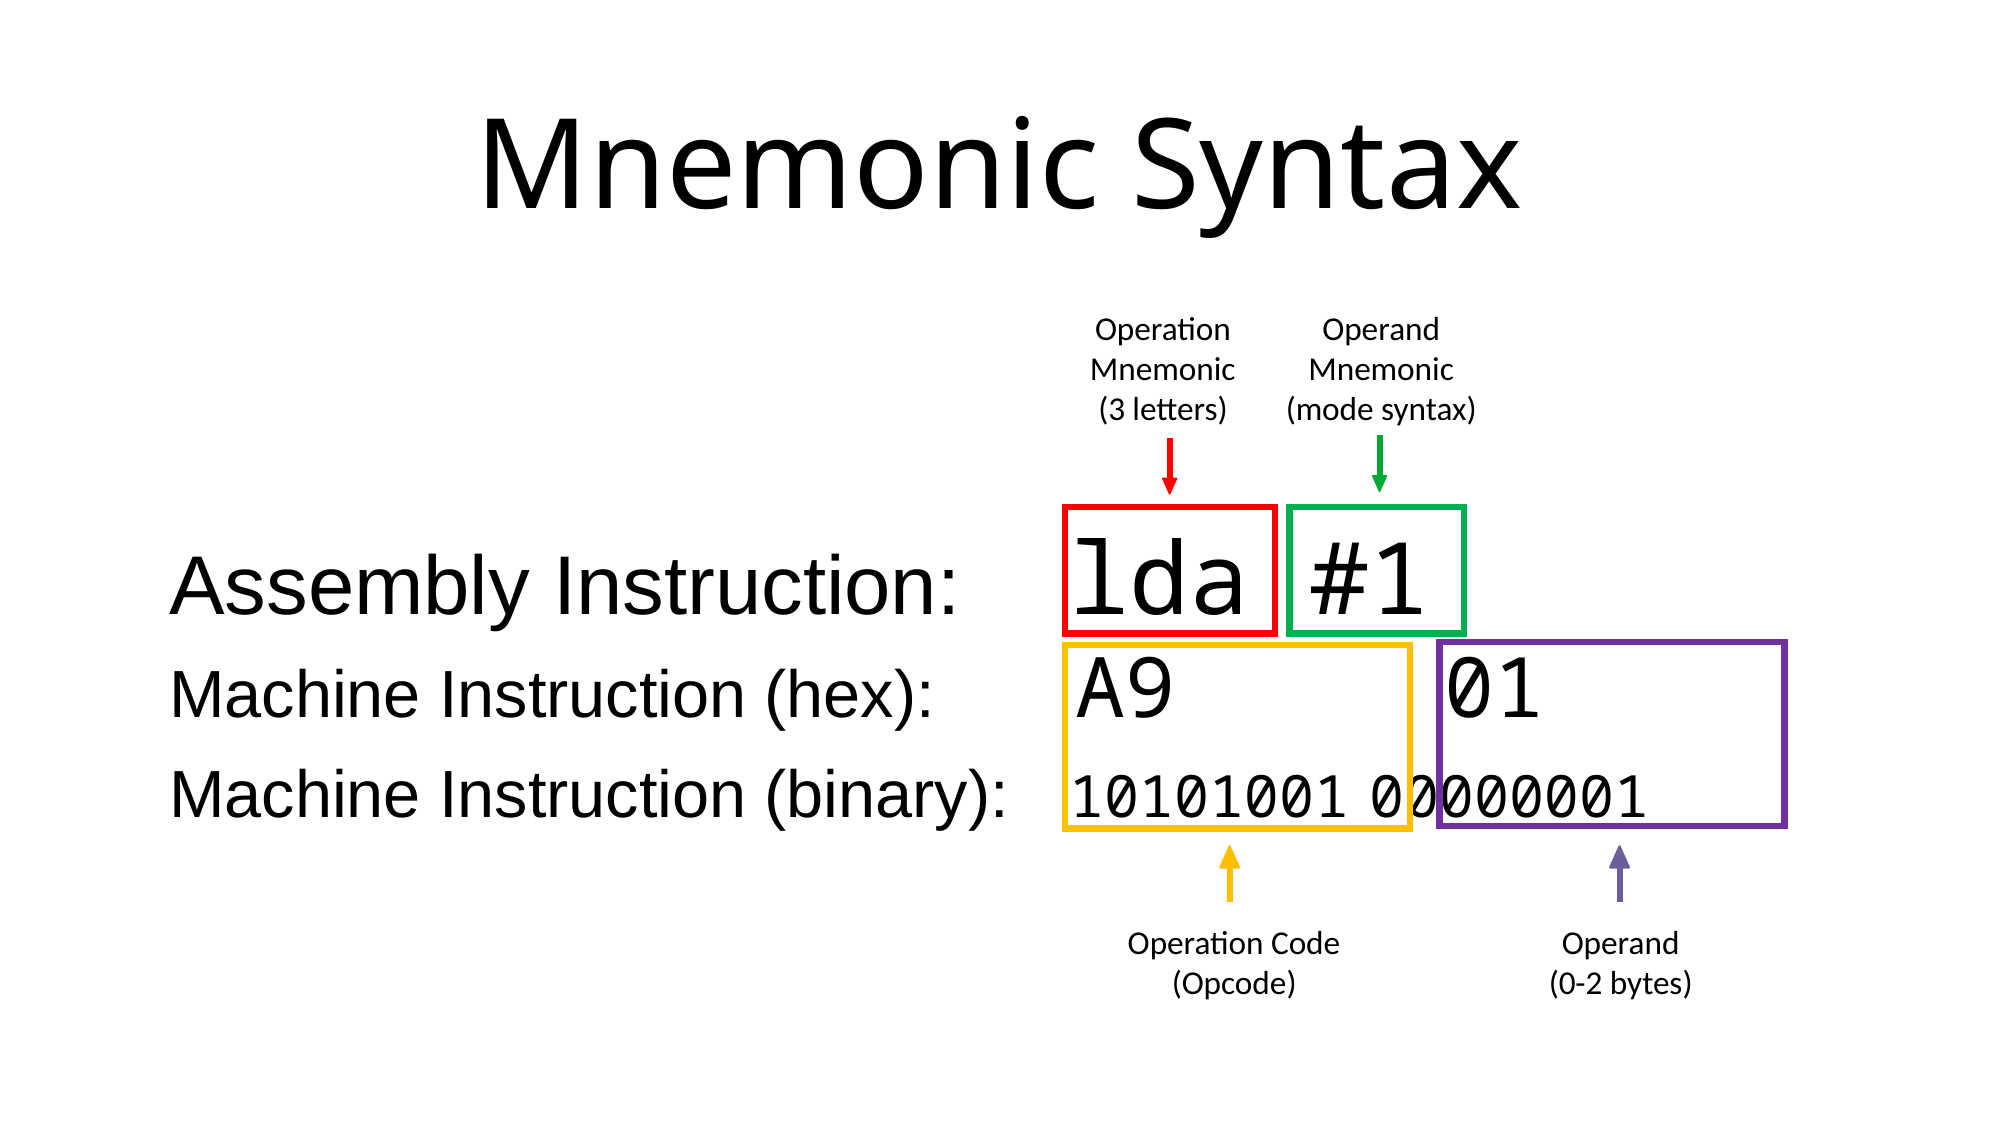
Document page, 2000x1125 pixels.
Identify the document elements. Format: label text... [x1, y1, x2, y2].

text_box Assembly Instruction: lda #1 Machine Instruction (hex): A9 01 Machine Instruction (binary): 10101001 00000001 [1293, 510, 1461, 630]
text_box Operation Mnemonic (3 letters) [1062, 299, 1264, 452]
text_box Operand Mnemonic (mode syntax) [1264, 299, 1533, 449]
text_box Assembly Instruction: lda #1 Machine Instruction (hex): A9 01 Machine Instruction (binary): 10101001 00000001 [154, 507, 1848, 846]
text_box Operand (0-2 bytes) [1514, 913, 1728, 1021]
title Mnemonic Syntax [137, 59, 1862, 278]
text_box Operation Code (Opcode) [1088, 913, 1380, 1021]
text_box Assembly Instruction: lda #1 Machine Instruction (hex): A9 01 Machine Instruction (binary): 10101001 00000001 [1068, 510, 1272, 630]
